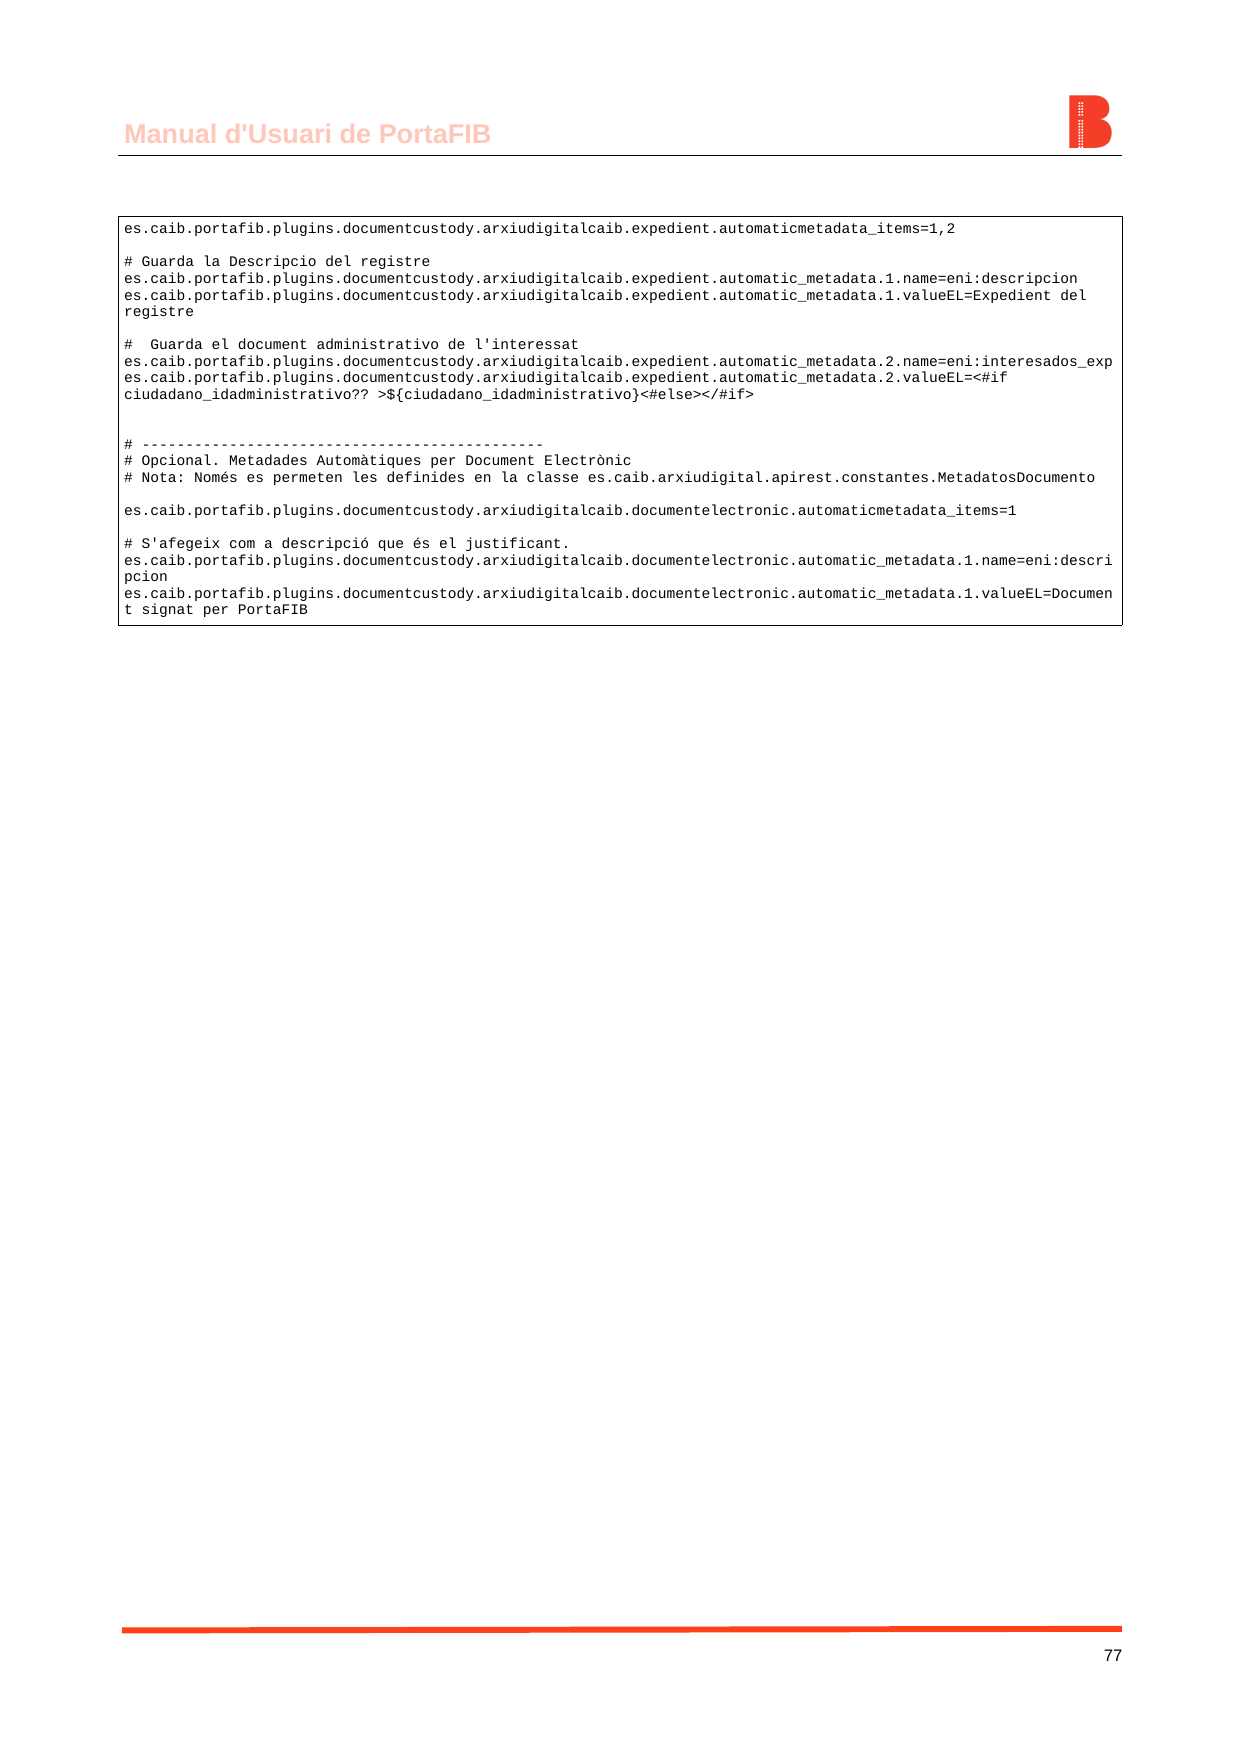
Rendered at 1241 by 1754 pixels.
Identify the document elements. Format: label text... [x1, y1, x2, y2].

table_header es.caib.portafib.plugins.documentcustody.arxiudigitalcaib.expedient.automaticmetadata_items=1,2 # Guarda la Descripcio del registre es.caib.portafib.plugins.documentcustody.arxiudigitalcaib.expedient.automatic_metadata.1.name=eni:descripcion es.caib.portafib.plugins.documentcustody.arxiudigitalcaib.expedient.automatic_metadata.1.valueEL=Expedient del registre # Guarda el document administrativo de l'interessat es.caib.portafib.plugins.documentcustody.arxiudigitalcaib.expedient.automatic_metadata.2.name=eni:interesados_exp es.caib.portafib.plugins.documentcustody.arxiudigitalcaib.expedient.automatic_metadata.2.valueEL=<#if ciudadano_idadministrativo?? >${ciudadano_idadministrativo}<#else></#if> # ---------------------------------------------- # Opcional. Metadades Automàtiques per Document Electrònic # Nota: Només es permeten les definides en la classe es.caib.arxiudigital.apirest.constantes.MetadatosDocumento es.caib.portafib.plugins.documentcustody.arxiudigitalcaib.documentelectronic.automaticmetadata_items=1 # S'afegeix com a descripció que és el justificant. es.caib.portafib.plugins.documentcustody.arxiudigitalcaib.documentelectronic.automatic_metadata.1.name=eni:descripcion es.caib.portafib.plugins.documentcustody.arxiudigitalcaib.documentelectronic.automatic_metadata.1.valueEL=Document signat per PortaFIB [119, 217, 1122, 625]
picture [1063, 94, 1117, 150]
